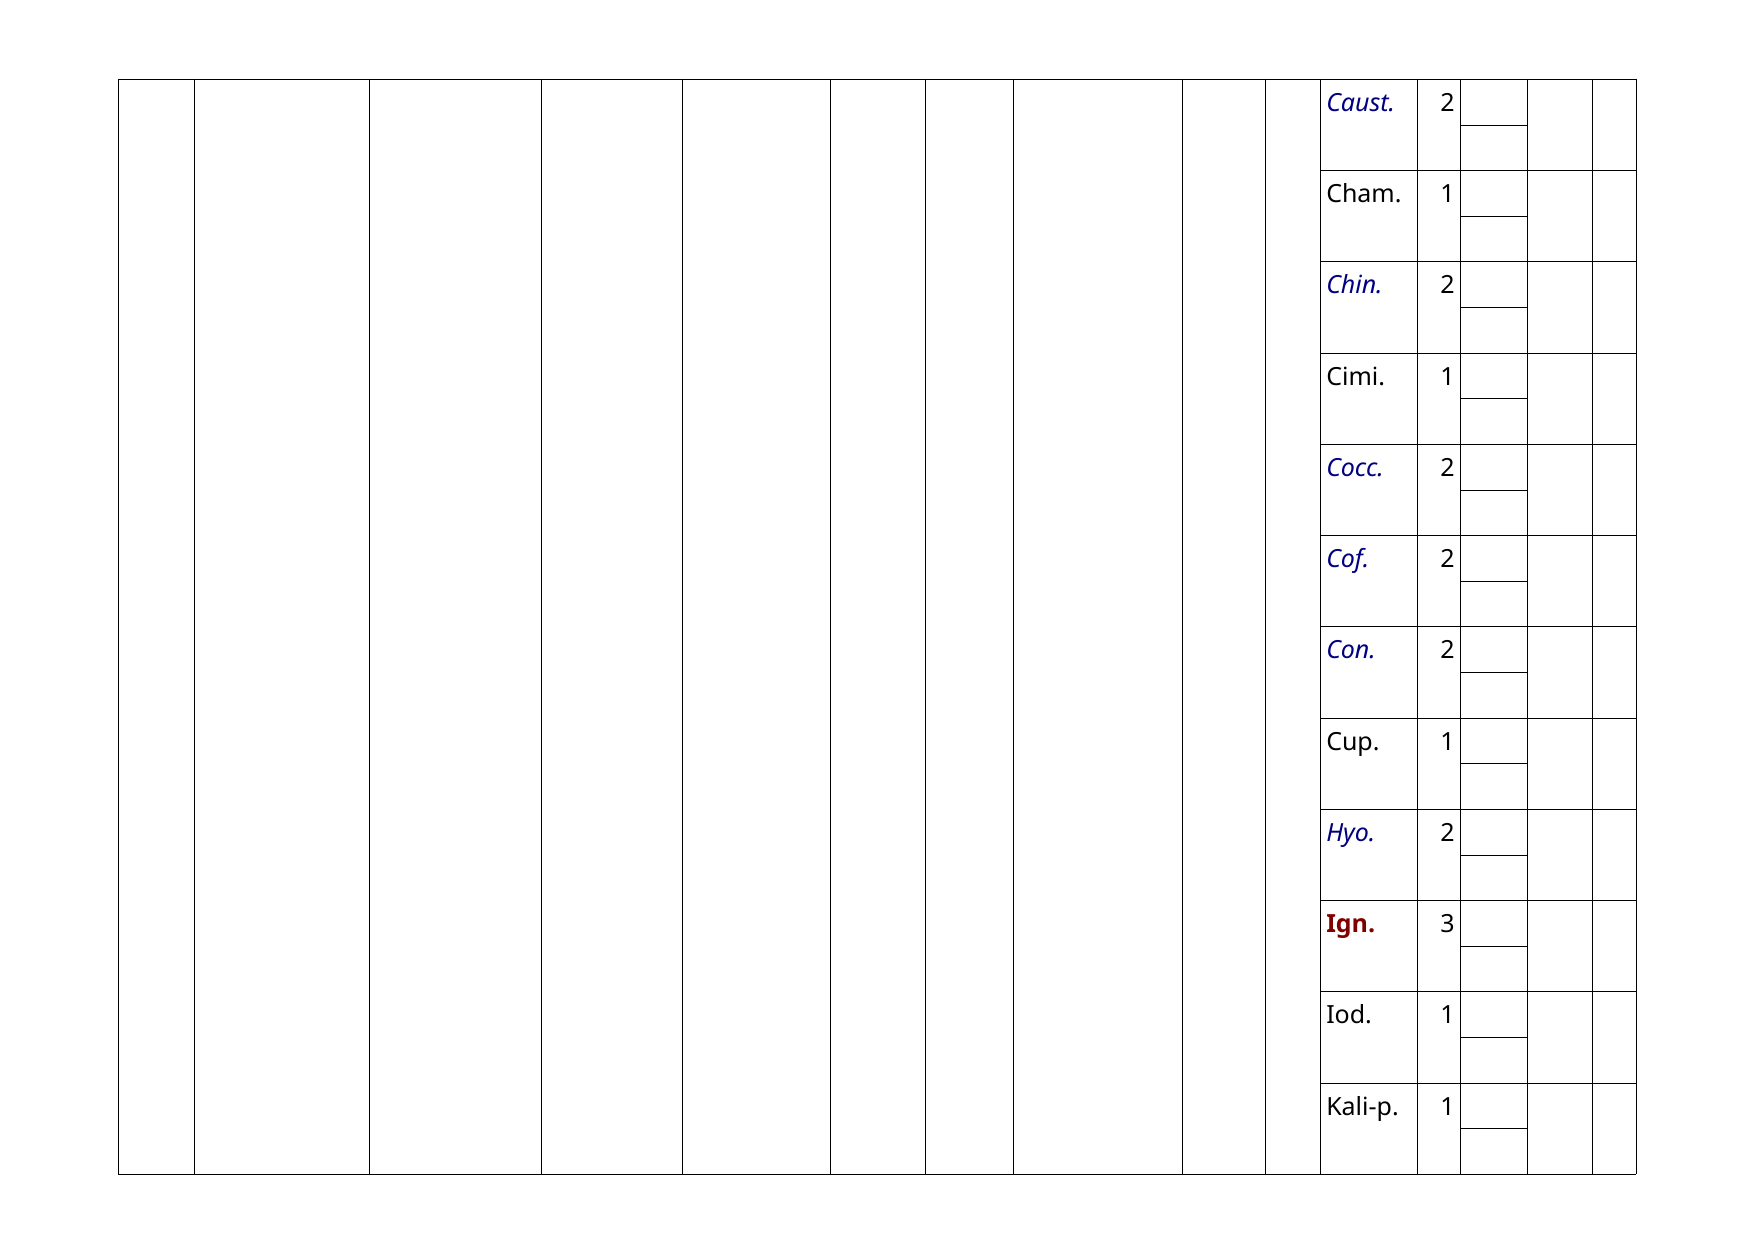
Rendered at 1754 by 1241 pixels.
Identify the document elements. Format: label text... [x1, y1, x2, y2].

table_cell 3 [1418, 901, 1460, 991]
table_cell [831, 80, 925, 1174]
table_cell [1593, 354, 1636, 444]
table_cell [1461, 399, 1527, 444]
table_cell [1461, 901, 1527, 946]
table_cell [1528, 262, 1592, 353]
table_cell [1461, 764, 1527, 809]
table_cell [1183, 80, 1265, 1174]
table_cell [1593, 171, 1636, 261]
table_cell [1528, 354, 1592, 444]
table_cell [1461, 947, 1527, 991]
table_cell Kali-p. [1321, 1084, 1417, 1174]
table_cell Iod. [1321, 992, 1417, 1083]
table_cell [1461, 673, 1527, 718]
table_cell Cup. [1321, 719, 1417, 809]
table_cell [1461, 126, 1527, 170]
table_cell [1461, 354, 1527, 398]
table_cell [1461, 80, 1527, 124]
table_cell [1593, 810, 1636, 900]
table_cell [1528, 536, 1592, 626]
table_cell [1461, 1129, 1527, 1174]
table_cell [1014, 80, 1182, 1174]
table_cell [1461, 810, 1527, 854]
table_cell [195, 80, 369, 1174]
table_cell [1528, 445, 1592, 535]
table_cell 2 [1418, 536, 1460, 626]
table_cell [926, 80, 1013, 1174]
table_cell 2 [1418, 262, 1460, 353]
table_cell [683, 80, 830, 1174]
table_cell 1 [1418, 992, 1460, 1083]
table_cell 1 [1418, 354, 1460, 444]
table_cell [1461, 445, 1527, 489]
table_cell [1528, 627, 1592, 718]
table_cell [1593, 80, 1636, 170]
table_cell [542, 80, 682, 1174]
table_cell [1528, 1084, 1592, 1174]
table_cell [1528, 901, 1592, 991]
table_cell Ign. [1321, 901, 1417, 991]
table_cell 2 [1418, 80, 1460, 170]
table_cell [1461, 1084, 1527, 1128]
table_cell [1593, 627, 1636, 718]
table_cell [1461, 992, 1527, 1037]
table_cell 2 [1418, 445, 1460, 535]
table_cell [1461, 719, 1527, 763]
table_cell [1528, 719, 1592, 809]
table_cell Cham. [1321, 171, 1417, 261]
table_cell 2 [1418, 810, 1460, 900]
table_cell [119, 80, 194, 1174]
table_cell [1528, 171, 1592, 261]
table_cell [1461, 491, 1527, 535]
table_cell Hyo. [1321, 810, 1417, 900]
table_cell Con. [1321, 627, 1417, 718]
table_cell [1593, 719, 1636, 809]
table_cell 1 [1418, 719, 1460, 809]
table_cell [1461, 582, 1527, 626]
table_cell [1461, 1038, 1527, 1083]
table_cell [1461, 536, 1527, 581]
table_cell [1593, 901, 1636, 991]
table_cell Cof. [1321, 536, 1417, 626]
table_cell [1593, 262, 1636, 353]
table_cell [1593, 445, 1636, 535]
table_cell Cocc. [1321, 445, 1417, 535]
table_cell [1593, 992, 1636, 1083]
table_cell [370, 80, 541, 1174]
table_cell [1266, 80, 1320, 1174]
table_cell [1593, 536, 1636, 626]
table_cell [1528, 810, 1592, 900]
table_cell [1461, 627, 1527, 672]
table_cell 1 [1418, 171, 1460, 261]
table_cell [1593, 1084, 1636, 1174]
table_cell [1528, 992, 1592, 1083]
table_cell 2 [1418, 627, 1460, 718]
table_cell Chin. [1321, 262, 1417, 353]
table_cell Caust. [1321, 80, 1417, 170]
table_cell Cimi. [1321, 354, 1417, 444]
table_cell [1461, 856, 1527, 900]
table_cell [1528, 80, 1592, 170]
table_cell [1461, 217, 1527, 261]
table_cell [1461, 308, 1527, 353]
table_cell 1 [1418, 1084, 1460, 1174]
table_cell [1461, 262, 1527, 307]
table_cell [1461, 171, 1527, 216]
